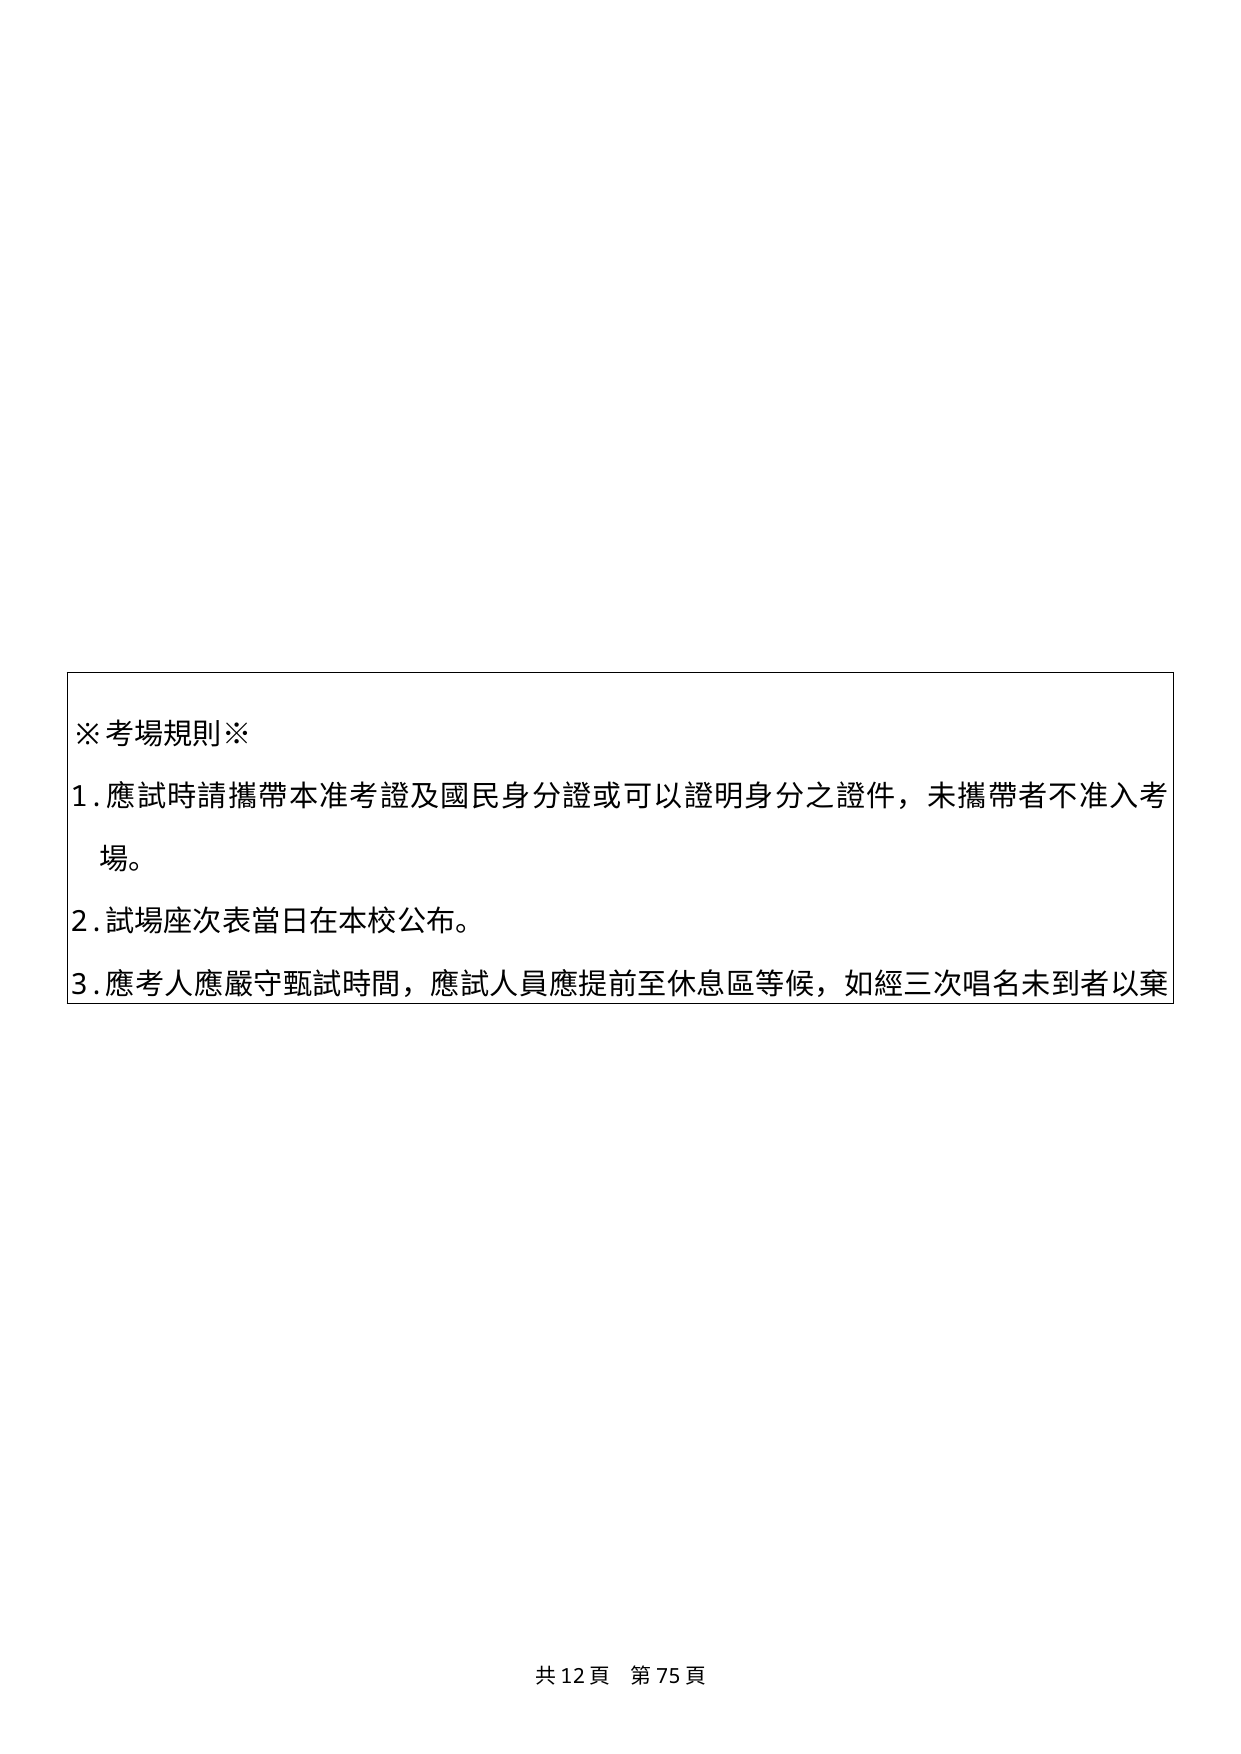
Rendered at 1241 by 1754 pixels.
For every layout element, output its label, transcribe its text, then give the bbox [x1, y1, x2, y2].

table_cell ※考場規則※ 1.應試時請攜帶本准考證及國民身分證或可以證明身分之證件，未攜帶者不准入考場。 2.試場座次表當日在本校公布。 3.應考人應嚴守甄試時間，應試人員應提前至休息區等候，如經三次唱名未到者以棄 [68, 673, 1173, 1003]
